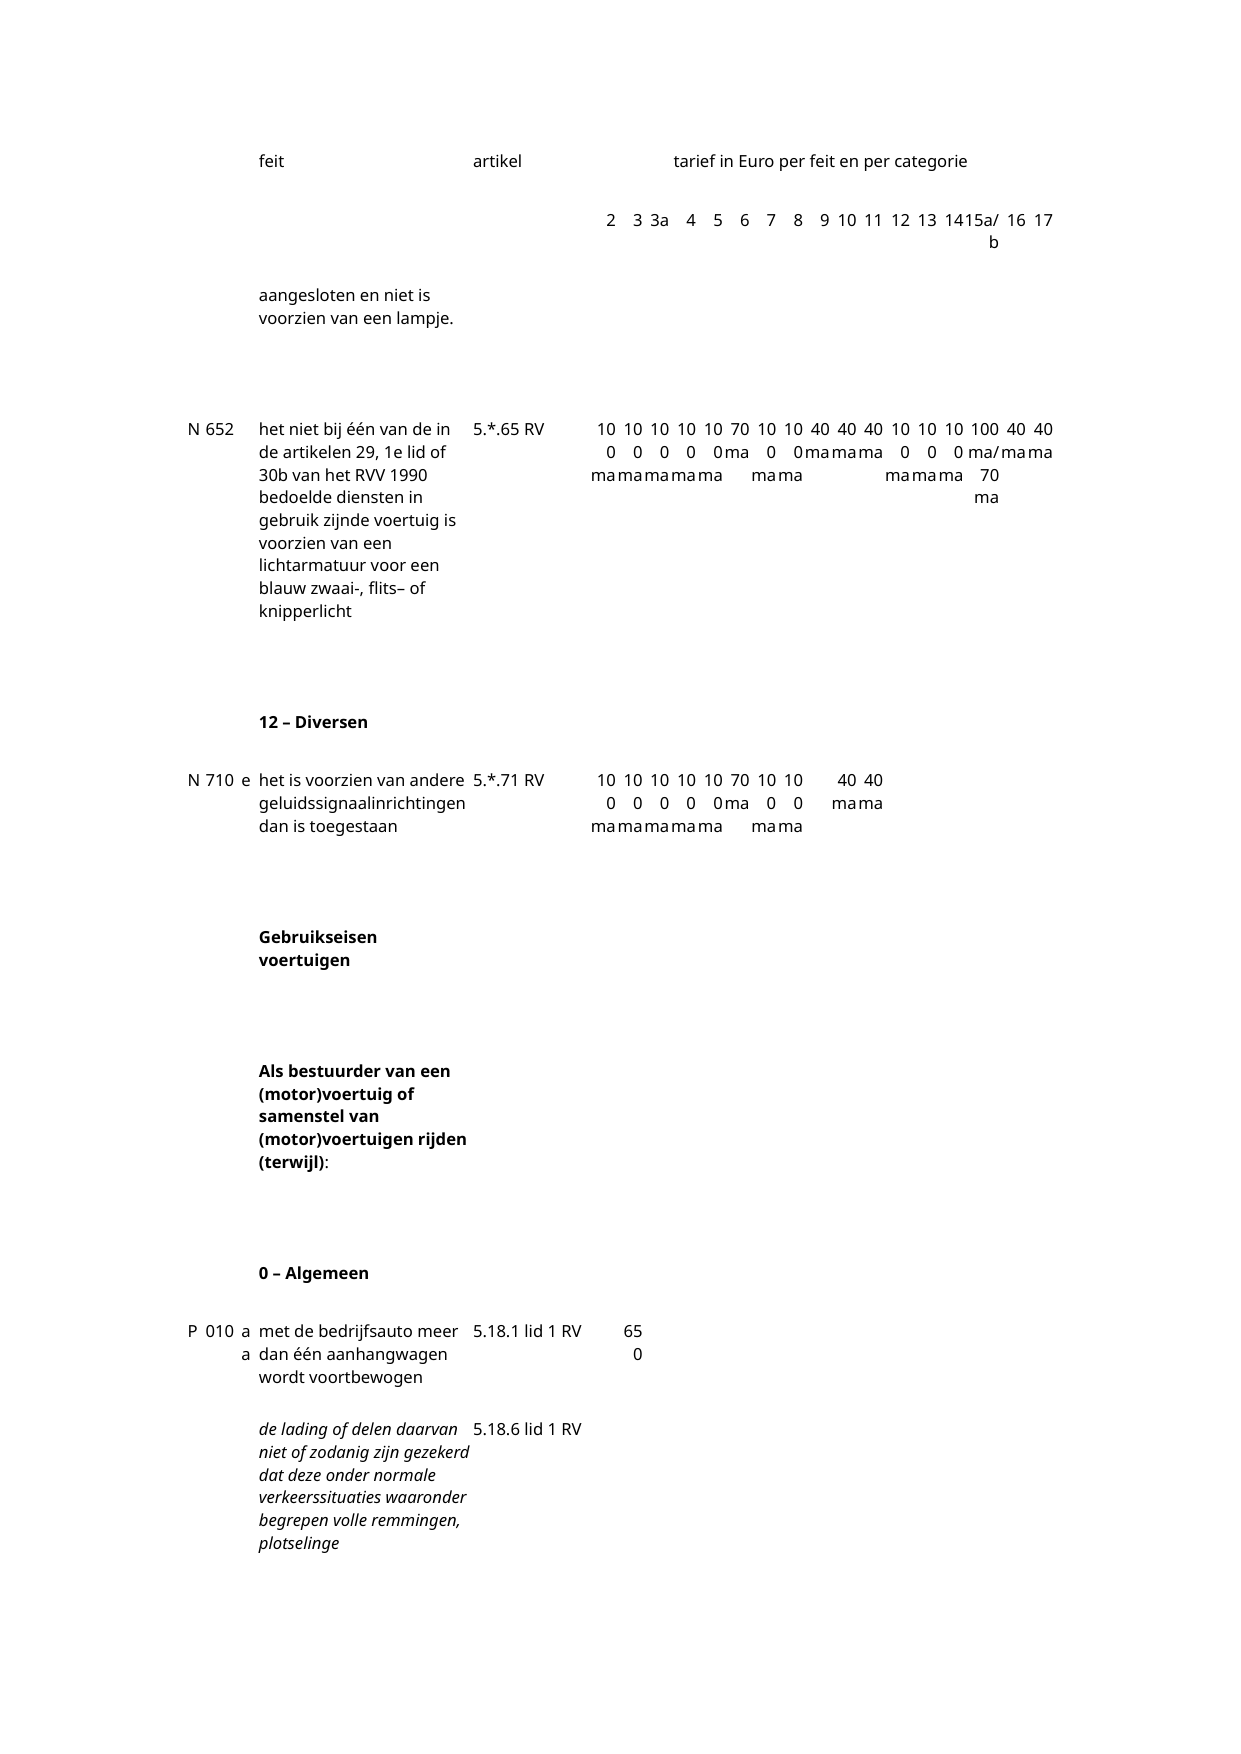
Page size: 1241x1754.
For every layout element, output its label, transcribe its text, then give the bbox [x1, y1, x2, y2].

table_cell [642, 711, 669, 769]
table_cell [963, 1203, 999, 1261]
table_cell [723, 1418, 749, 1554]
table_cell [589, 926, 616, 1001]
table_cell [669, 926, 696, 1001]
table_cell [473, 1203, 589, 1261]
table_cell [669, 652, 696, 711]
table_cell [749, 1001, 776, 1059]
table_cell [188, 1059, 205, 1203]
table_cell [910, 359, 936, 418]
table_cell e [241, 769, 259, 867]
table_cell [856, 1059, 883, 1203]
table_cell [188, 359, 205, 418]
table_cell [259, 652, 473, 711]
table_cell [999, 652, 1026, 711]
table_cell [749, 926, 776, 1001]
table_cell [642, 1001, 669, 1059]
table_cell 0 – Algemeen [259, 1261, 473, 1320]
table_cell [589, 359, 616, 418]
table_cell [259, 867, 473, 926]
table_cell [188, 1418, 205, 1554]
table_cell 12 – Diversen [259, 711, 473, 769]
table_cell 3 [616, 209, 642, 284]
table_cell [936, 769, 963, 867]
table_cell [963, 359, 999, 418]
table_cell [776, 1059, 803, 1203]
table_cell 100 ma [749, 418, 776, 652]
table_cell [936, 1059, 963, 1203]
table_cell [856, 652, 883, 711]
table_cell [830, 711, 856, 769]
table_cell [723, 1059, 749, 1203]
table_cell [999, 1418, 1026, 1554]
table_cell [188, 209, 205, 284]
table_cell [1026, 1261, 1053, 1320]
table_cell [856, 284, 883, 359]
table_cell [205, 867, 241, 926]
table_cell [188, 652, 205, 711]
table_cell [723, 711, 749, 769]
table_cell [589, 711, 616, 769]
table_cell [616, 359, 642, 418]
table_cell [963, 867, 999, 926]
table_cell [473, 867, 589, 926]
table_cell [205, 926, 241, 1001]
table_cell [723, 1320, 749, 1418]
table_cell [999, 1059, 1026, 1203]
table_cell 5 [696, 209, 722, 284]
table_cell 100 ma [910, 418, 936, 652]
table_cell [803, 1203, 829, 1261]
table_cell [883, 1261, 910, 1320]
table_cell [188, 867, 205, 926]
table_cell [776, 711, 803, 769]
table_cell [883, 1320, 910, 1418]
table_cell [616, 926, 642, 1001]
table_cell [473, 1001, 589, 1059]
table_cell [188, 711, 205, 769]
table_cell [776, 926, 803, 1001]
table_cell [776, 1418, 803, 1554]
table_cell [259, 209, 473, 284]
table_cell [473, 926, 589, 1001]
table_cell [749, 1059, 776, 1203]
table_cell [803, 1059, 829, 1203]
table_cell 710 [205, 769, 241, 867]
table_cell [589, 1320, 616, 1418]
table_cell [205, 1418, 241, 1554]
table_cell [205, 1261, 241, 1320]
table_cell [616, 1001, 642, 1059]
table_cell [910, 1059, 936, 1203]
table_cell [723, 284, 749, 359]
table_cell 3a [642, 209, 669, 284]
table_cell [696, 1203, 722, 1261]
table_cell [936, 1418, 963, 1554]
table_cell [1026, 1320, 1053, 1418]
table_cell 100 ma [589, 418, 616, 652]
table_cell [642, 1261, 669, 1320]
table_cell [696, 359, 722, 418]
table_cell [883, 652, 910, 711]
table_cell [830, 1059, 856, 1203]
table_cell [241, 359, 259, 418]
table_cell [803, 1320, 829, 1418]
table_cell [749, 1320, 776, 1418]
table_cell [723, 1203, 749, 1261]
table_cell [936, 926, 963, 1001]
table_cell [963, 1001, 999, 1059]
table_cell 100 ma [642, 418, 669, 652]
table_cell 17 [1026, 209, 1053, 284]
table_header [241, 150, 259, 208]
table_cell [963, 284, 999, 359]
table_cell [642, 1059, 669, 1203]
table_cell [910, 1320, 936, 1418]
table_cell [963, 1261, 999, 1320]
table_cell [1026, 652, 1053, 711]
table_cell [803, 1261, 829, 1320]
table_cell [999, 926, 1026, 1001]
table_cell 12 [883, 209, 910, 284]
table_header feit [259, 150, 473, 208]
table_cell [803, 1418, 829, 1554]
table_header artikel [473, 150, 589, 208]
table_cell [883, 1059, 910, 1203]
table_cell [749, 359, 776, 418]
table_cell [910, 284, 936, 359]
table_cell [696, 652, 722, 711]
table_cell [696, 1320, 722, 1418]
table_cell [669, 284, 696, 359]
table_cell [910, 1203, 936, 1261]
table_cell [830, 1001, 856, 1059]
table_cell [241, 284, 259, 359]
table_cell [936, 711, 963, 769]
table_cell [830, 359, 856, 418]
table_cell [999, 284, 1026, 359]
table_cell [723, 1261, 749, 1320]
table_cell [999, 359, 1026, 418]
table_cell [205, 1001, 241, 1059]
table_cell [589, 1059, 616, 1203]
table_cell [776, 1320, 803, 1418]
table_cell [259, 1203, 473, 1261]
table_cell 100 ma [696, 418, 722, 652]
table_cell [856, 926, 883, 1001]
table_cell [856, 1418, 883, 1554]
table_cell [723, 867, 749, 926]
table_cell het niet bij één van de in de artikelen 29, 1e lid of 30b van het RVV 1990 bedoelde diensten in gebruik zijnde voertuig is voorzien van een lichtarmatuur voor een blauw zwaai-, flits– of knipperlicht [259, 418, 473, 652]
table_cell [856, 359, 883, 418]
table_cell [1026, 284, 1053, 359]
table_cell [241, 1418, 259, 1554]
table_cell 40 ma [856, 769, 883, 867]
table_cell 100 ma [669, 769, 696, 867]
table_cell 650 [616, 1320, 642, 1418]
table_cell aa [241, 1320, 259, 1418]
table_cell N [188, 769, 205, 867]
table_cell 100 ma [669, 418, 696, 652]
table_cell 100 ma [589, 769, 616, 867]
table_cell [856, 1261, 883, 1320]
table_cell [696, 711, 722, 769]
table_cell [936, 652, 963, 711]
table_cell 16 [999, 209, 1026, 284]
table_cell 4 [669, 209, 696, 284]
table_cell [999, 711, 1026, 769]
table_cell [616, 284, 642, 359]
table_cell [616, 867, 642, 926]
table_cell 100 ma/ 70 ma [963, 418, 999, 652]
table_cell [669, 867, 696, 926]
table_cell 70 ma [723, 769, 749, 867]
table_cell Gebruikseisen voertuigen [259, 926, 473, 1001]
table_cell [856, 1001, 883, 1059]
table_cell [749, 1203, 776, 1261]
table_cell [749, 867, 776, 926]
table_cell [589, 1261, 616, 1320]
table_cell [910, 769, 936, 867]
table_cell [776, 284, 803, 359]
table_cell [856, 1320, 883, 1418]
table_cell [883, 1203, 910, 1261]
table_cell [188, 1261, 205, 1320]
table_cell [616, 711, 642, 769]
table_cell [830, 1418, 856, 1554]
table_cell [856, 1203, 883, 1261]
table_cell [883, 769, 910, 867]
table_cell [669, 711, 696, 769]
table_cell [776, 359, 803, 418]
table_cell [749, 652, 776, 711]
table_cell [642, 284, 669, 359]
table_cell 14 [936, 209, 963, 284]
table_cell [669, 1059, 696, 1203]
table_cell [723, 359, 749, 418]
table_cell [696, 1418, 722, 1554]
table_cell 5.*.71 RV [473, 769, 589, 867]
table_cell [830, 926, 856, 1001]
table_cell [642, 359, 669, 418]
table_cell [910, 1261, 936, 1320]
table_cell [963, 769, 999, 867]
table_cell 40 ma [856, 418, 883, 652]
table_cell [259, 1001, 473, 1059]
table_cell [188, 1001, 205, 1059]
table_cell [723, 652, 749, 711]
table_cell 10 [830, 209, 856, 284]
table_cell [241, 1261, 259, 1320]
table_cell [963, 652, 999, 711]
table_cell 100 ma [616, 418, 642, 652]
table_cell [696, 1059, 722, 1203]
table_cell [910, 1001, 936, 1059]
table_cell 40 ma [803, 418, 829, 652]
table_cell [803, 359, 829, 418]
table_cell 40 ma [999, 418, 1026, 652]
table_cell [669, 359, 696, 418]
table_cell 100 ma [696, 769, 722, 867]
table_cell [642, 867, 669, 926]
table_cell [696, 1001, 722, 1059]
table_cell 15a/b [963, 209, 999, 284]
table_cell [803, 1001, 829, 1059]
table_cell [883, 359, 910, 418]
table_cell [188, 926, 205, 1001]
table_cell [910, 711, 936, 769]
table_cell [776, 1001, 803, 1059]
table_cell [883, 1418, 910, 1554]
table_cell de lading of delen daarvan niet of zodanig zijn gezekerd dat deze onder normale verkeerssituaties waaronder begrepen volle remmingen, plotselinge [259, 1418, 473, 1554]
table_cell [241, 926, 259, 1001]
table_cell 010 [205, 1320, 241, 1418]
table_cell [883, 284, 910, 359]
table_cell [1026, 1059, 1053, 1203]
table_cell Als bestuurder van een (motor)voertuig of samenstel van (motor)voertuigen rijden (terwijl): [259, 1059, 473, 1203]
table_cell [205, 284, 241, 359]
table_cell [803, 711, 829, 769]
table_cell [1026, 1001, 1053, 1059]
table_cell [241, 867, 259, 926]
table_cell [936, 867, 963, 926]
table_cell [696, 867, 722, 926]
table_cell [205, 359, 241, 418]
table_cell [669, 1320, 696, 1418]
table_cell [241, 209, 259, 284]
table_cell [999, 1203, 1026, 1261]
table_cell [696, 926, 722, 1001]
table_cell 5.*.65 RV [473, 418, 589, 652]
table_cell 100 ma [749, 769, 776, 867]
table_cell [803, 926, 829, 1001]
table_cell [589, 652, 616, 711]
table_cell [963, 1320, 999, 1418]
table_cell [642, 926, 669, 1001]
table_cell [749, 1418, 776, 1554]
table_cell [910, 652, 936, 711]
table_cell [241, 418, 259, 652]
table_cell [642, 1418, 669, 1554]
table_cell het is voorzien van andere geluidssignaalinrichtingen dan is toegestaan [259, 769, 473, 867]
table_cell [936, 1001, 963, 1059]
table_cell [803, 867, 829, 926]
table_cell [803, 284, 829, 359]
table_cell [616, 652, 642, 711]
table_cell [936, 1203, 963, 1261]
table_cell [830, 1320, 856, 1418]
table_cell [616, 1059, 642, 1203]
table_cell 2 [589, 209, 616, 284]
table_cell [803, 652, 829, 711]
table_cell [473, 359, 589, 418]
table_cell [473, 209, 589, 284]
table_cell [473, 711, 589, 769]
table_cell [669, 1203, 696, 1261]
table_cell [1026, 1418, 1053, 1554]
table_cell [936, 1320, 963, 1418]
table_cell [642, 1203, 669, 1261]
table_cell [830, 1203, 856, 1261]
table_cell [241, 1001, 259, 1059]
table_cell 100 ma [642, 769, 669, 867]
table_cell [830, 652, 856, 711]
table_cell [776, 1203, 803, 1261]
table_header tarief in Euro per feit en per categorie [589, 150, 1053, 208]
table_cell 5.18.1 lid 1 RV [473, 1320, 589, 1418]
table_cell [696, 1261, 722, 1320]
table_cell [1026, 711, 1053, 769]
table_cell 11 [856, 209, 883, 284]
table_cell [1026, 359, 1053, 418]
table_cell [473, 284, 589, 359]
table_cell [963, 1059, 999, 1203]
table_cell [963, 926, 999, 1001]
table_cell [910, 926, 936, 1001]
table_cell 100 ma [616, 769, 642, 867]
table_cell [999, 1320, 1026, 1418]
table_cell [696, 284, 722, 359]
table_cell [1026, 769, 1053, 867]
table_cell [883, 711, 910, 769]
table_cell [589, 284, 616, 359]
table_cell [669, 1418, 696, 1554]
table_cell met de bedrijfsauto meer dan één aanhangwagen wordt voortbewogen [259, 1320, 473, 1418]
table_cell 5.18.6 lid 1 RV [473, 1418, 589, 1554]
table_cell [749, 284, 776, 359]
table_cell [205, 1203, 241, 1261]
table_cell [856, 711, 883, 769]
table_cell [642, 652, 669, 711]
table_cell [1026, 867, 1053, 926]
table_cell 100 ma [936, 418, 963, 652]
table_header [188, 150, 205, 208]
table_cell 7 [749, 209, 776, 284]
table_cell [749, 1261, 776, 1320]
table_cell [473, 1261, 589, 1320]
table_cell [205, 1059, 241, 1203]
table_cell [241, 711, 259, 769]
table_cell [241, 1059, 259, 1203]
table_cell [473, 652, 589, 711]
table_cell [589, 1203, 616, 1261]
table_cell [830, 1261, 856, 1320]
table_cell [589, 867, 616, 926]
table_cell [910, 1418, 936, 1554]
table_cell [830, 867, 856, 926]
table_cell [803, 769, 829, 867]
table_cell [589, 1418, 616, 1554]
table_cell [999, 1001, 1026, 1059]
table_cell [616, 1203, 642, 1261]
table_cell [999, 1261, 1026, 1320]
table_cell [188, 1203, 205, 1261]
table_cell [856, 867, 883, 926]
table_cell [241, 652, 259, 711]
table_cell 100 ma [776, 418, 803, 652]
table_cell [776, 1261, 803, 1320]
table_cell [883, 1001, 910, 1059]
table_cell 13 [910, 209, 936, 284]
table_cell [963, 711, 999, 769]
table_cell 8 [776, 209, 803, 284]
table_cell [883, 867, 910, 926]
table_cell [936, 1261, 963, 1320]
table_cell P [188, 1320, 205, 1418]
table_cell [910, 867, 936, 926]
table_cell aangesloten en niet is voorzien van een lampje. [259, 284, 473, 359]
table_cell [616, 1261, 642, 1320]
table_cell [1026, 926, 1053, 1001]
table_cell [776, 652, 803, 711]
table_cell [749, 711, 776, 769]
table_cell [883, 926, 910, 1001]
table_cell [473, 1059, 589, 1203]
table_cell [205, 209, 241, 284]
table_cell N [188, 418, 205, 652]
table_cell [776, 867, 803, 926]
table_cell [241, 1203, 259, 1261]
table_cell 100 ma [776, 769, 803, 867]
table_cell 70 ma [723, 418, 749, 652]
table_cell [616, 1418, 642, 1554]
table_cell [188, 284, 205, 359]
table_cell 40 ma [1026, 418, 1053, 652]
table_cell [205, 711, 241, 769]
table_cell [963, 1418, 999, 1554]
table_cell 6 [723, 209, 749, 284]
table_cell [669, 1001, 696, 1059]
table_cell [999, 769, 1026, 867]
table_cell 40 ma [830, 418, 856, 652]
table_cell [936, 284, 963, 359]
table_cell [205, 652, 241, 711]
table_cell [830, 284, 856, 359]
table_cell [936, 359, 963, 418]
table_cell [589, 1001, 616, 1059]
table_cell 40 ma [830, 769, 856, 867]
table_cell [259, 359, 473, 418]
table_cell [723, 1001, 749, 1059]
table_cell 100 ma [883, 418, 910, 652]
table_cell [642, 1320, 669, 1418]
table_cell [1026, 1203, 1053, 1261]
table_cell [999, 867, 1026, 926]
table_cell [723, 926, 749, 1001]
table_cell [669, 1261, 696, 1320]
table_header [205, 150, 241, 208]
table_cell 652 [205, 418, 241, 652]
table_cell 9 [803, 209, 829, 284]
